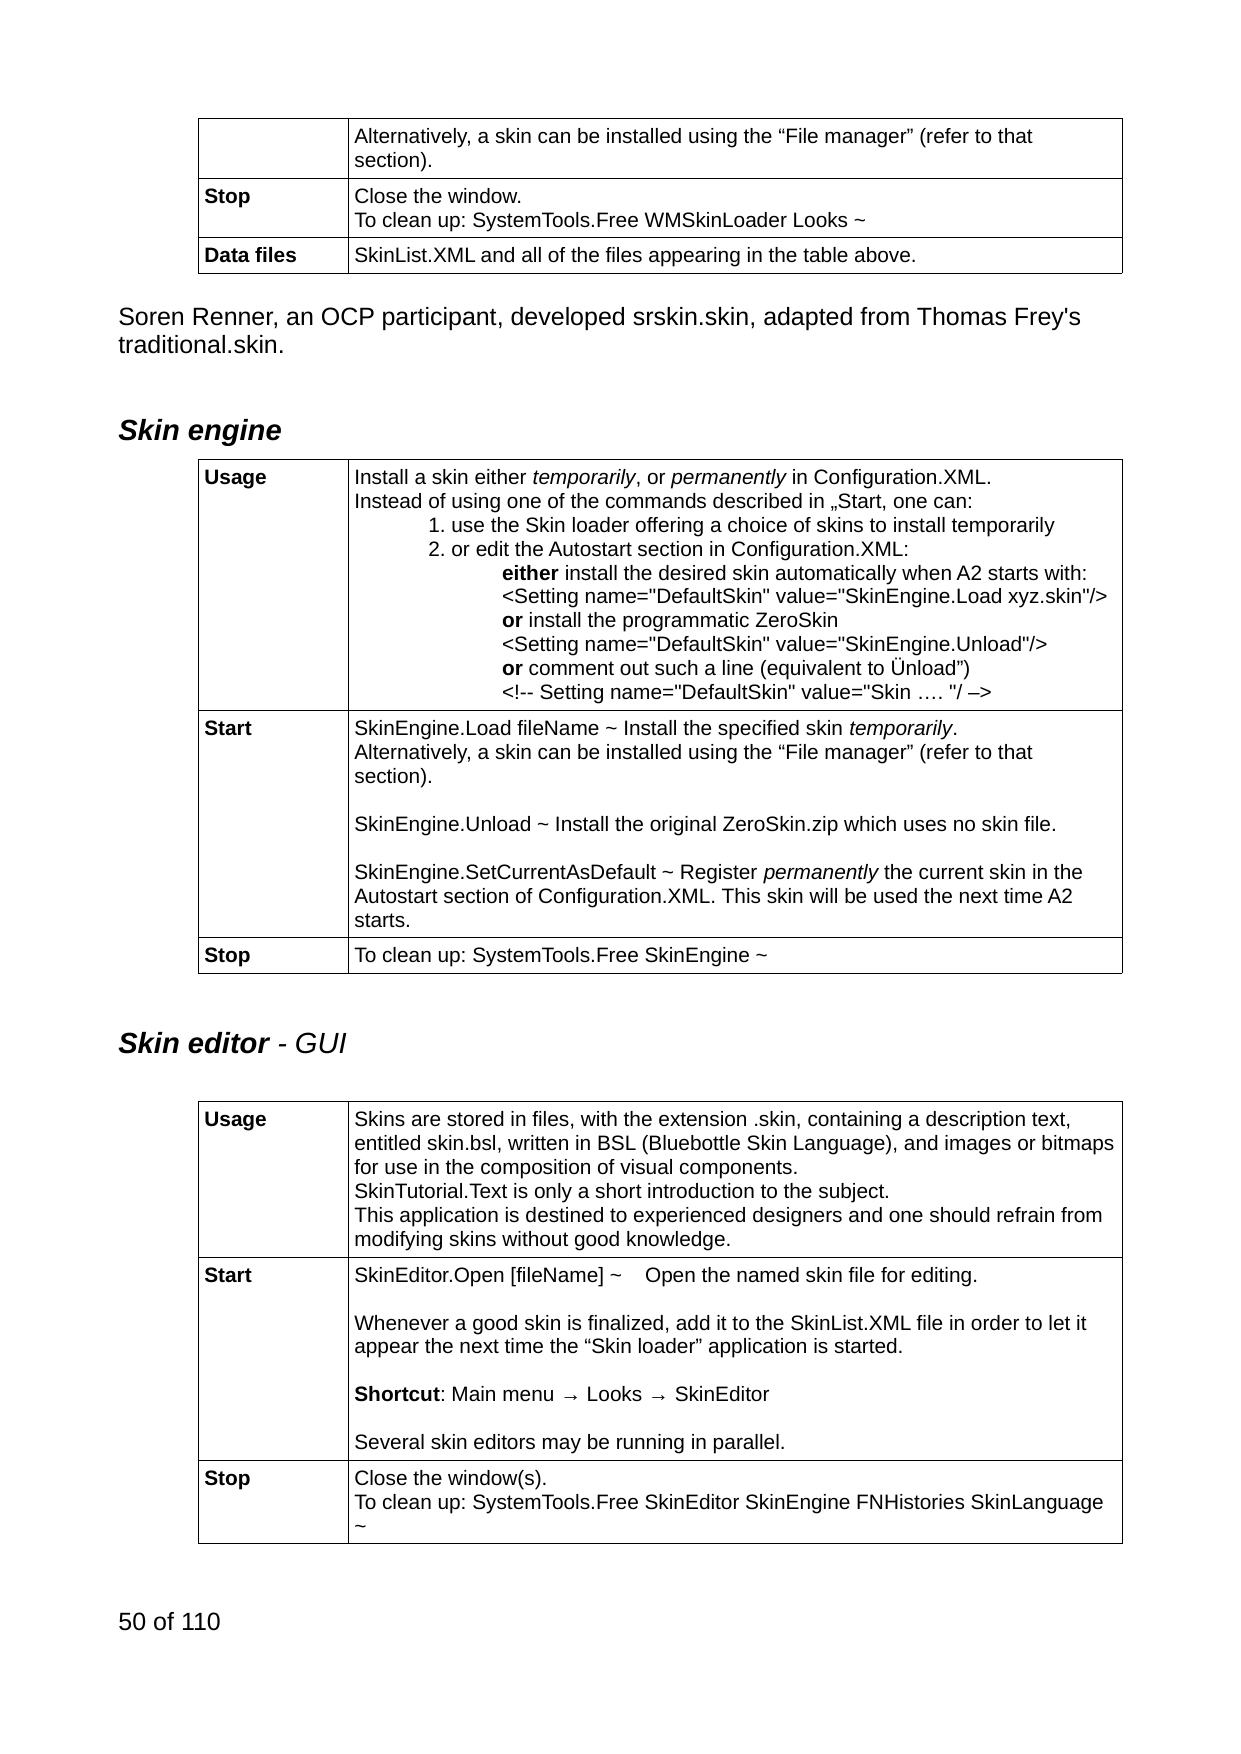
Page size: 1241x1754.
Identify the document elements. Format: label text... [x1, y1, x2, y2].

table_cell Close the window(s). To clean up: SystemTools.Free SkinEditor SkinEngine FNHistories SkinLanguage ~ [349, 1461, 1122, 1543]
table_cell [199, 119, 348, 178]
table_cell SkinList.XML and all of the files appearing in the table above. [349, 238, 1122, 273]
table_cell To clean up: SystemTools.Free SkinEngine ~ [349, 938, 1122, 973]
table_header Usage [199, 1102, 348, 1257]
table_cell Stop [199, 179, 348, 237]
table_cell SkinEditor.Open [fileName] ~ Open the named skin file for editing. Whenever a good skin is finalized, add it to the SkinList.XML file in order to let it appear the next time the “Skin loader” application is started. Shortcut: Main menu → Looks → SkinEditor Several skin editors may be running in parallel. [349, 1258, 1122, 1460]
text Soren Renner, an OCP participant, developed srskin.skin, adapted from Thomas Frey's traditional.skin. [118, 301, 1122, 359]
table_cell Stop [199, 938, 348, 973]
table_cell Close the window. To clean up: SystemTools.Free WMSkinLoader Looks ~ [349, 179, 1122, 237]
table_cell SkinEngine.Load fileName ~ Install the specified skin temporarily. Alternatively, a skin can be installed using the “File manager” (refer to that section). SkinEngine.Unload ~ Install the original ZeroSkin.zip which uses no skin file. SkinEngine.SetCurrentAsDefault ~ Register permanently the current skin in the Autostart section of Configuration.XML. This skin will be used the next time A2 starts. [349, 711, 1122, 937]
subtitle Skin engine [118, 413, 1122, 446]
table_cell Start [199, 711, 348, 937]
subtitle Skin editor - GUI [118, 1026, 1122, 1060]
table_header Install a skin either temporarily, or permanently in Configuration.XML. Instead of using one of the commands described in „Start, one can: 1. use the Skin loader offering a choice of skins to install temporarily 2. or edit the Autostart section in Configuration.XML: either install the desired skin automatically when A2 starts with: <Setting name="DefaultSkin" value="SkinEngine.Load xyz.skin"/> or install the programmatic ZeroSkin <Setting name="DefaultSkin" value="SkinEngine.Unload"/> or comment out such a line (equivalent to Ünload”) <!-- Setting name="DefaultSkin" value="Skin …. "/ –> [349, 460, 1122, 710]
table_cell Stop [199, 1461, 348, 1543]
table_cell Start [199, 1258, 348, 1460]
table_cell Data files [199, 238, 348, 273]
table_header Skins are stored in files, with the extension .skin, containing a description text, entitled skin.bsl, written in BSL (Bluebottle Skin Language), and images or bitmaps for use in the composition of visual components. SkinTutorial.Text is only a short introduction to the subject. This application is destined to experienced designers and one should refrain from modifying skins without good knowledge. [349, 1102, 1122, 1257]
table_header Usage [199, 460, 348, 710]
table_cell Alternatively, a skin can be installed using the “File manager” (refer to that section). [349, 119, 1122, 178]
